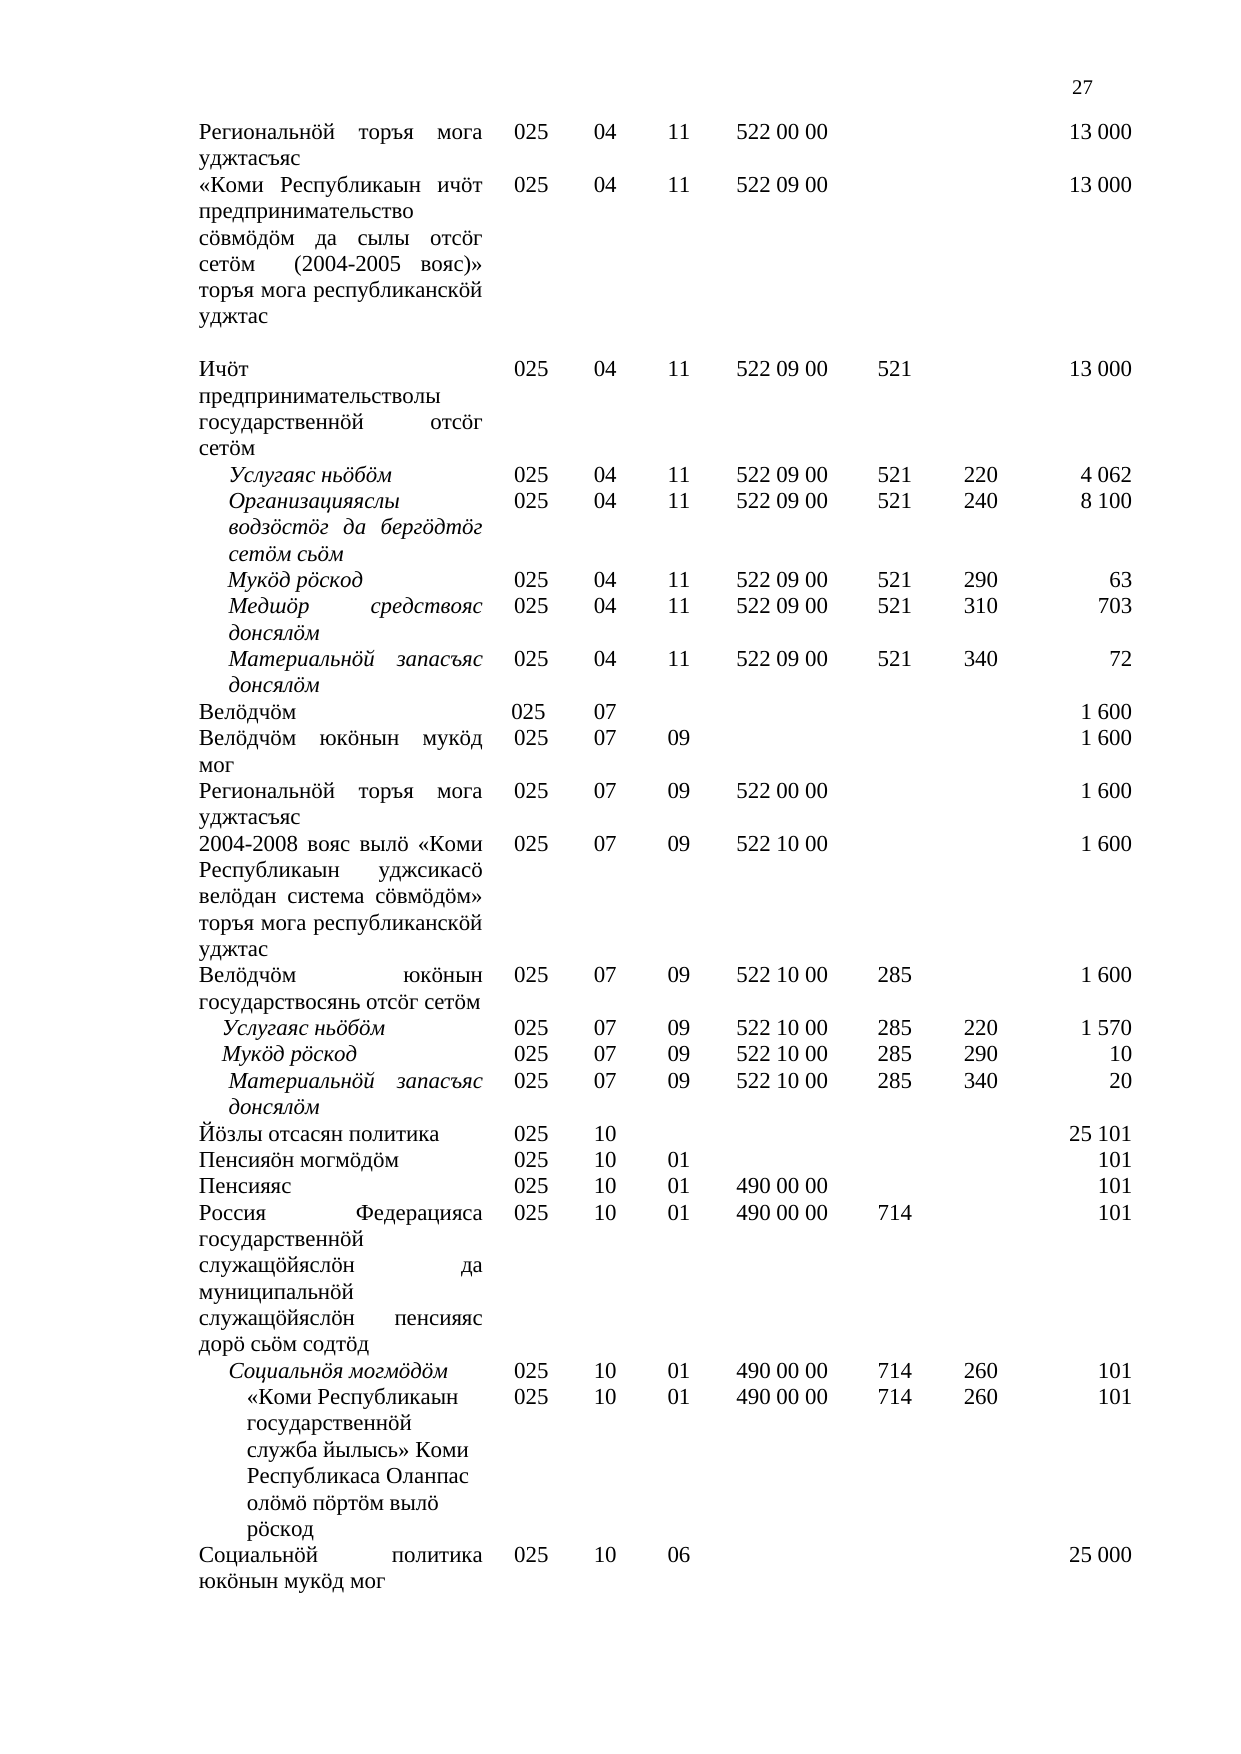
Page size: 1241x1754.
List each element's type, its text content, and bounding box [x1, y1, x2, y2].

table_cell [849, 698, 941, 724]
table_cell [1143, 566, 1193, 592]
table_cell 025 [494, 461, 568, 487]
table_cell 04 [568, 566, 642, 592]
table_cell 63 [1021, 566, 1143, 592]
table_cell 522 10 00 [716, 830, 848, 961]
table_cell 025 [494, 777, 568, 830]
table_cell 11 [642, 118, 716, 171]
table_cell 260 [941, 1383, 1021, 1541]
table_cell [1143, 118, 1193, 171]
table_cell [1143, 1146, 1193, 1172]
table_cell 09 [642, 724, 716, 777]
table_cell 025 [494, 1541, 568, 1594]
table_cell [1143, 724, 1193, 777]
table_cell 521 [849, 461, 941, 487]
table_cell 11 [642, 566, 716, 592]
table_cell 290 [941, 1041, 1021, 1067]
table_cell 025 [494, 1383, 568, 1541]
table_cell 1 600 [1021, 777, 1143, 830]
table_cell 714 [849, 1199, 941, 1357]
table_cell [1143, 1120, 1193, 1146]
table_cell 1 600 [1021, 698, 1143, 724]
table_cell Социальнöй политика юкöнын мукöд мог [188, 1541, 494, 1594]
table_cell 240 [941, 487, 1021, 566]
table_cell 13 000 [1021, 118, 1143, 171]
table_cell 04 [568, 118, 642, 171]
table_cell 490 00 00 [716, 1357, 848, 1383]
table_cell 025 [494, 961, 568, 1014]
table_cell 04 [568, 461, 642, 487]
table_cell 285 [849, 1041, 941, 1067]
table_cell [642, 1120, 716, 1146]
table_cell 522 10 00 [716, 1041, 848, 1067]
table_cell [849, 171, 941, 355]
table_cell Велöдчöм юкöнын государствосянь отсöг сетöм [188, 961, 494, 1014]
table_cell 522 09 00 [716, 487, 848, 566]
table_cell [716, 1120, 848, 1146]
table_cell 101 [1021, 1383, 1143, 1541]
table_cell [1143, 961, 1193, 1014]
table_cell 04 [568, 593, 642, 645]
table_cell [941, 171, 1021, 355]
table_cell «Коми Республикаын государственнöй служба йылысь» Коми Республикаса Оланпас олöмö пöртöм вылö рöскод [188, 1383, 494, 1541]
table_cell 25 101 [1021, 1120, 1143, 1146]
table_cell 8 100 [1021, 487, 1143, 566]
table_cell 10 [568, 1541, 642, 1594]
table_cell 490 00 00 [716, 1199, 848, 1357]
table_cell 101 [1021, 1146, 1143, 1172]
table_cell 07 [568, 1041, 642, 1067]
table_cell Йöзлы отсасян политика [188, 1120, 494, 1146]
table_cell 09 [642, 777, 716, 830]
table_cell [1143, 698, 1193, 724]
table_cell [849, 1172, 941, 1199]
table_cell [1143, 355, 1193, 461]
table_cell 04 [568, 171, 642, 355]
table_cell 01 [642, 1199, 716, 1357]
table_cell 340 [941, 645, 1021, 698]
table_cell Организацияяслы водзöстöг да бергöдтöг сетöм сьöм [188, 487, 494, 566]
table_cell [941, 1146, 1021, 1172]
table_cell 522 10 00 [716, 1067, 848, 1119]
table_cell [849, 724, 941, 777]
table_cell Велöдчöм [188, 698, 494, 724]
table_cell 490 00 00 [716, 1172, 848, 1199]
table_cell [941, 830, 1021, 961]
table_cell 522 10 00 [716, 961, 848, 1014]
table_cell 025 [494, 698, 568, 724]
table_cell 09 [642, 830, 716, 961]
table_cell 01 [642, 1172, 716, 1199]
table_cell [642, 698, 716, 724]
table_cell 07 [568, 777, 642, 830]
table_cell 1 600 [1021, 961, 1143, 1014]
table_cell [716, 698, 848, 724]
table_cell 11 [642, 355, 716, 461]
table_cell 07 [568, 698, 642, 724]
table_cell Пенсияöн могмöдöм [188, 1146, 494, 1172]
table_cell Социальнöя могмöдöм [188, 1357, 494, 1383]
table_cell [849, 1541, 941, 1594]
table_cell 340 [941, 1067, 1021, 1119]
table_cell 09 [642, 1041, 716, 1067]
table_cell [1143, 1357, 1193, 1383]
table_cell 025 [494, 1146, 568, 1172]
table_cell 72 [1021, 645, 1143, 698]
table_cell [849, 830, 941, 961]
table_cell 025 [494, 171, 568, 355]
table_cell 025 [494, 355, 568, 461]
table_cell 10 [568, 1146, 642, 1172]
table_cell 025 [494, 118, 568, 171]
table_cell 09 [642, 1014, 716, 1041]
table_cell Мукöд рöскод [188, 1041, 494, 1067]
table_cell 13 000 [1021, 171, 1143, 355]
table_cell [941, 698, 1021, 724]
table_cell 522 00 00 [716, 777, 848, 830]
table_cell 07 [568, 961, 642, 1014]
table_cell [1143, 593, 1193, 645]
table_cell Региональнöй торъя мога уджтасъяс [188, 118, 494, 171]
table_cell Материальнöй запасъяс донсялöм [188, 1067, 494, 1119]
table_cell [941, 724, 1021, 777]
table_cell 714 [849, 1383, 941, 1541]
table_cell [941, 961, 1021, 1014]
table_cell 1 600 [1021, 830, 1143, 961]
table_cell 522 09 00 [716, 355, 848, 461]
table_cell 522 09 00 [716, 566, 848, 592]
table_cell 310 [941, 593, 1021, 645]
table_cell 025 [494, 487, 568, 566]
table_cell 07 [568, 724, 642, 777]
table_cell [1143, 830, 1193, 961]
table_cell 11 [642, 461, 716, 487]
table_cell 09 [642, 961, 716, 1014]
table_cell [1143, 1014, 1193, 1041]
table_cell 11 [642, 593, 716, 645]
table_cell [1143, 171, 1193, 355]
table_cell 11 [642, 487, 716, 566]
table_cell [716, 1146, 848, 1172]
table_cell 260 [941, 1357, 1021, 1383]
table_cell 522 10 00 [716, 1014, 848, 1041]
table_cell 285 [849, 1067, 941, 1119]
table_cell 522 09 00 [716, 645, 848, 698]
table_cell 01 [642, 1357, 716, 1383]
table_cell 025 [494, 1067, 568, 1119]
table_cell 521 [849, 593, 941, 645]
table_cell 07 [568, 1014, 642, 1041]
table_cell 4 062 [1021, 461, 1143, 487]
table_cell 1 600 [1021, 724, 1143, 777]
table_cell 11 [642, 171, 716, 355]
table_cell 025 [494, 1014, 568, 1041]
table_cell 522 00 00 [716, 118, 848, 171]
table_cell 703 [1021, 593, 1143, 645]
table_cell 714 [849, 1357, 941, 1383]
table_cell 101 [1021, 1357, 1143, 1383]
table_cell 025 [494, 830, 568, 961]
table_cell [941, 1199, 1021, 1357]
table_cell 025 [494, 724, 568, 777]
table_cell 1 570 [1021, 1014, 1143, 1041]
table_cell 07 [568, 1067, 642, 1119]
table_cell 025 [494, 593, 568, 645]
table_cell 20 [1021, 1067, 1143, 1119]
table_cell 10 [568, 1172, 642, 1199]
table_cell 10 [568, 1357, 642, 1383]
table_cell 25 000 [1021, 1541, 1143, 1594]
table_cell [941, 1541, 1021, 1594]
table_cell 06 [642, 1541, 716, 1594]
table_cell 01 [642, 1383, 716, 1541]
table_cell 025 [494, 1041, 568, 1067]
table_cell 522 09 00 [716, 461, 848, 487]
table_cell 521 [849, 355, 941, 461]
table_cell Велöдчöм юкöнын мукöд мог [188, 724, 494, 777]
table_cell 290 [941, 566, 1021, 592]
table_cell «Коми Республикаын ичöт предпринимательство сöвмöдöм да сылы отсöг сетöм (2004-2005 вояс)» торъя мога республиканскöй уджтас [188, 171, 494, 355]
table_cell [1143, 487, 1193, 566]
table_cell [849, 1146, 941, 1172]
table_cell [941, 777, 1021, 830]
table_cell 101 [1021, 1199, 1143, 1357]
table_cell [1143, 1383, 1193, 1541]
table_cell Медшöр средствояс донсялöм [188, 593, 494, 645]
table_cell [941, 1120, 1021, 1146]
table_cell 025 [494, 1199, 568, 1357]
table_cell Услугаяс ньöбöм [188, 1014, 494, 1041]
table_cell Региональнöй торъя мога уджтасъяс [188, 777, 494, 830]
table_cell Ичöт предпринимательстволы государственнöй отсöг сетöм [188, 355, 494, 461]
table_cell [1143, 1199, 1193, 1357]
table_cell 490 00 00 [716, 1383, 848, 1541]
table_cell 025 [494, 1172, 568, 1199]
table_cell 2004-2008 вояс вылö «Коми Республикаын уджсикасö велöдан система сöвмöдöм» торъя мога республиканскöй уджтас [188, 830, 494, 961]
table_cell 522 09 00 [716, 171, 848, 355]
table_cell [1143, 461, 1193, 487]
table_cell 11 [642, 645, 716, 698]
table_cell 521 [849, 645, 941, 698]
table_cell [1143, 1041, 1193, 1067]
table_cell [1143, 777, 1193, 830]
table_cell 10 [568, 1120, 642, 1146]
table_cell 01 [642, 1146, 716, 1172]
table_cell 101 [1021, 1172, 1143, 1199]
table_cell [941, 1172, 1021, 1199]
table_cell 10 [568, 1383, 642, 1541]
table_cell 07 [568, 830, 642, 961]
table_cell Услугаяс ньöбöм [188, 461, 494, 487]
table_cell [849, 118, 941, 171]
table_cell [716, 724, 848, 777]
table_cell 025 [494, 1120, 568, 1146]
table_cell 09 [642, 1067, 716, 1119]
table_cell 521 [849, 487, 941, 566]
table_cell [1143, 1541, 1193, 1594]
table_cell 521 [849, 566, 941, 592]
table_cell 10 [1021, 1041, 1143, 1067]
table_cell Пенсияяс [188, 1172, 494, 1199]
table_cell 025 [494, 566, 568, 592]
table_cell 285 [849, 1014, 941, 1041]
table_cell 04 [568, 487, 642, 566]
table_cell 025 [494, 1357, 568, 1383]
table_cell [1143, 645, 1193, 698]
table_cell 522 09 00 [716, 593, 848, 645]
table_cell 04 [568, 645, 642, 698]
table_cell 10 [568, 1199, 642, 1357]
table_cell Россия Федерацияса государственнöй служащöйяслöн да муниципальнöй служащöйяслöн пенсияяс дорö сьöм содтöд [188, 1199, 494, 1357]
table_cell [941, 355, 1021, 461]
table_cell Мукöд рöскод [188, 566, 494, 592]
table_cell [1143, 1067, 1193, 1119]
table_cell 285 [849, 961, 941, 1014]
table_cell 025 [494, 645, 568, 698]
table_cell [849, 1120, 941, 1146]
table_cell [1143, 1172, 1193, 1199]
table_cell Материальнöй запасъяс донсялöм [188, 645, 494, 698]
table_cell 13 000 [1021, 355, 1143, 461]
table_cell 220 [941, 1014, 1021, 1041]
table_cell [849, 777, 941, 830]
table_cell 220 [941, 461, 1021, 487]
table_cell [716, 1541, 848, 1594]
table_cell 04 [568, 355, 642, 461]
table_cell [941, 118, 1021, 171]
